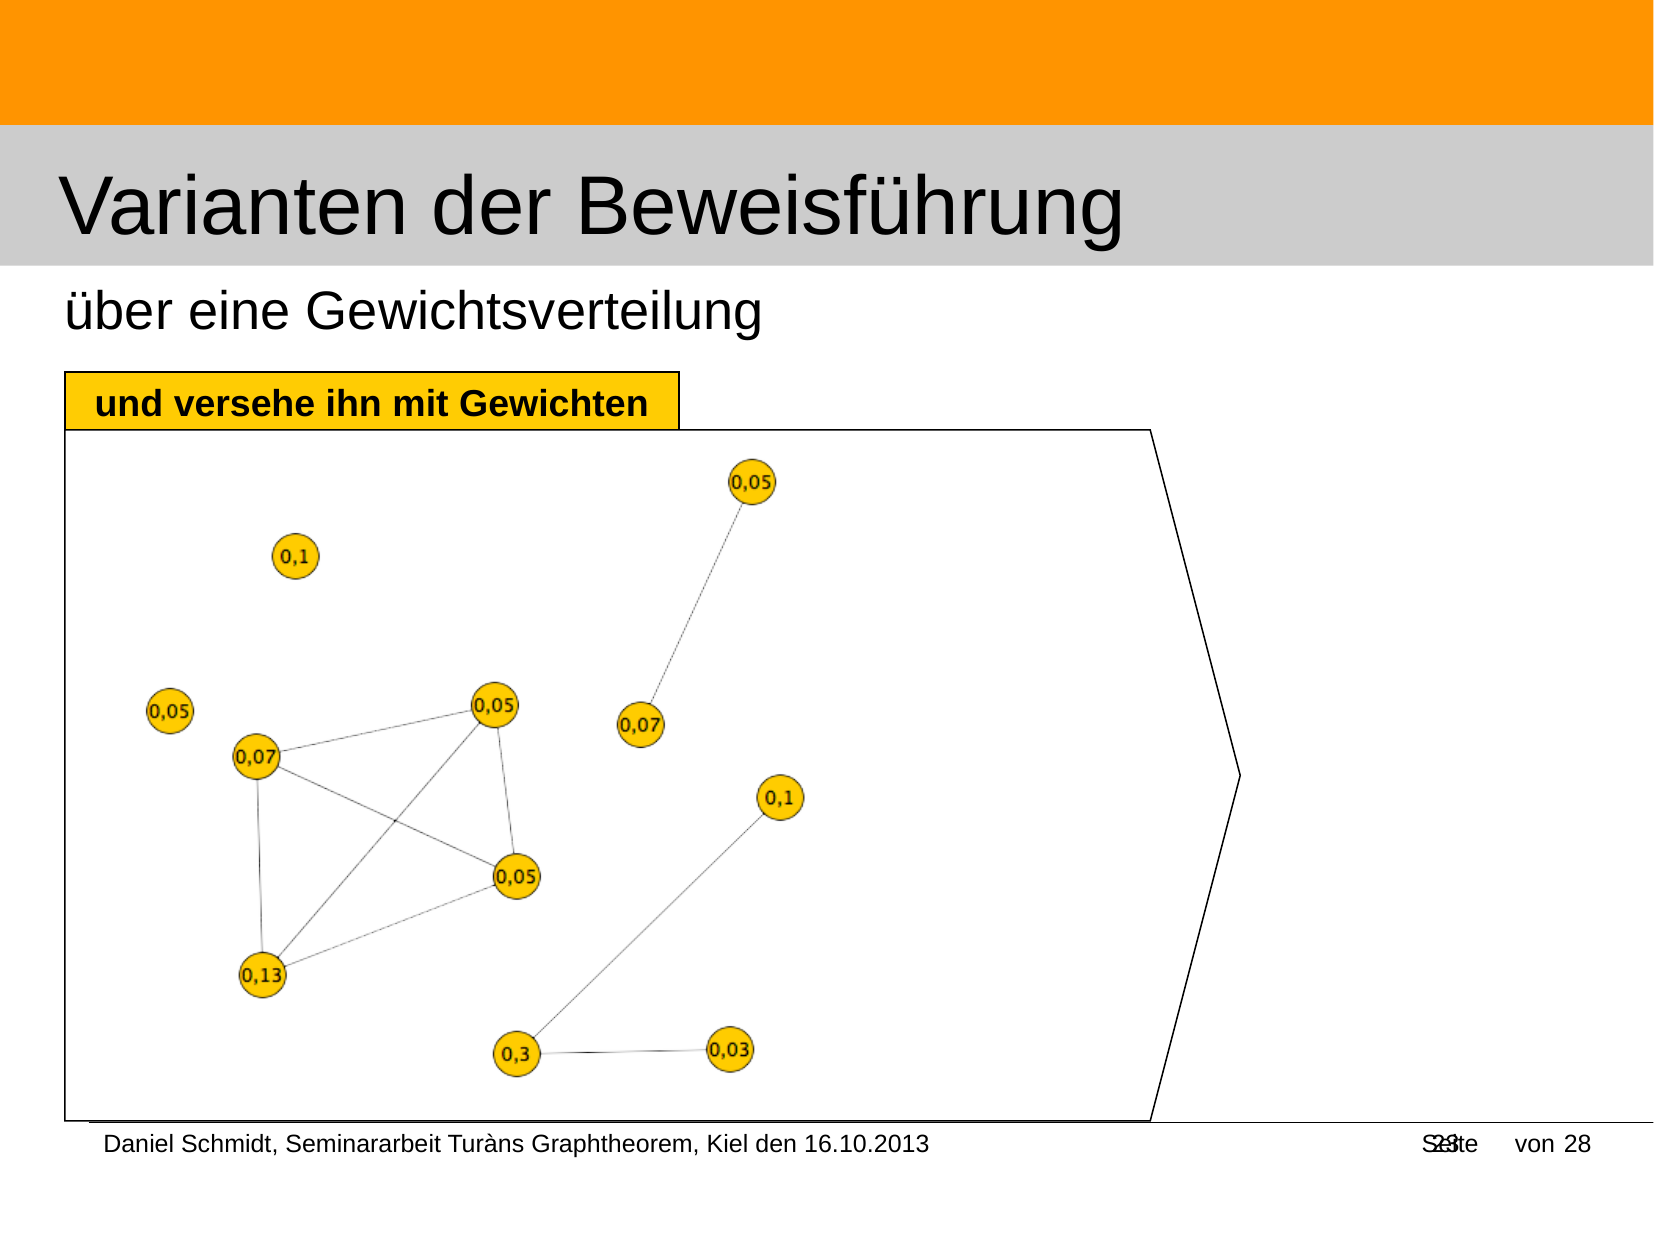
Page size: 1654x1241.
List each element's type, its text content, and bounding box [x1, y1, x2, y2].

picture [121, 436, 827, 1099]
text_box 28 [1549, 1121, 1654, 1193]
text_box [64, 429, 1241, 1121]
text_box Seite [1406, 1122, 1416, 1165]
text_box [1416, 1122, 1549, 1165]
text_box und versehe ihn mit Gewichten [64, 371, 680, 429]
title über eine Gewichtsverteilung [56, 238, 1365, 349]
title Varianten der Beweisführung [50, 143, 1359, 260]
text_box Daniel Schmidt, Seminararbeit Turàns Graphtheorem, Kiel den 16.10.2013 [88, 1122, 975, 1165]
